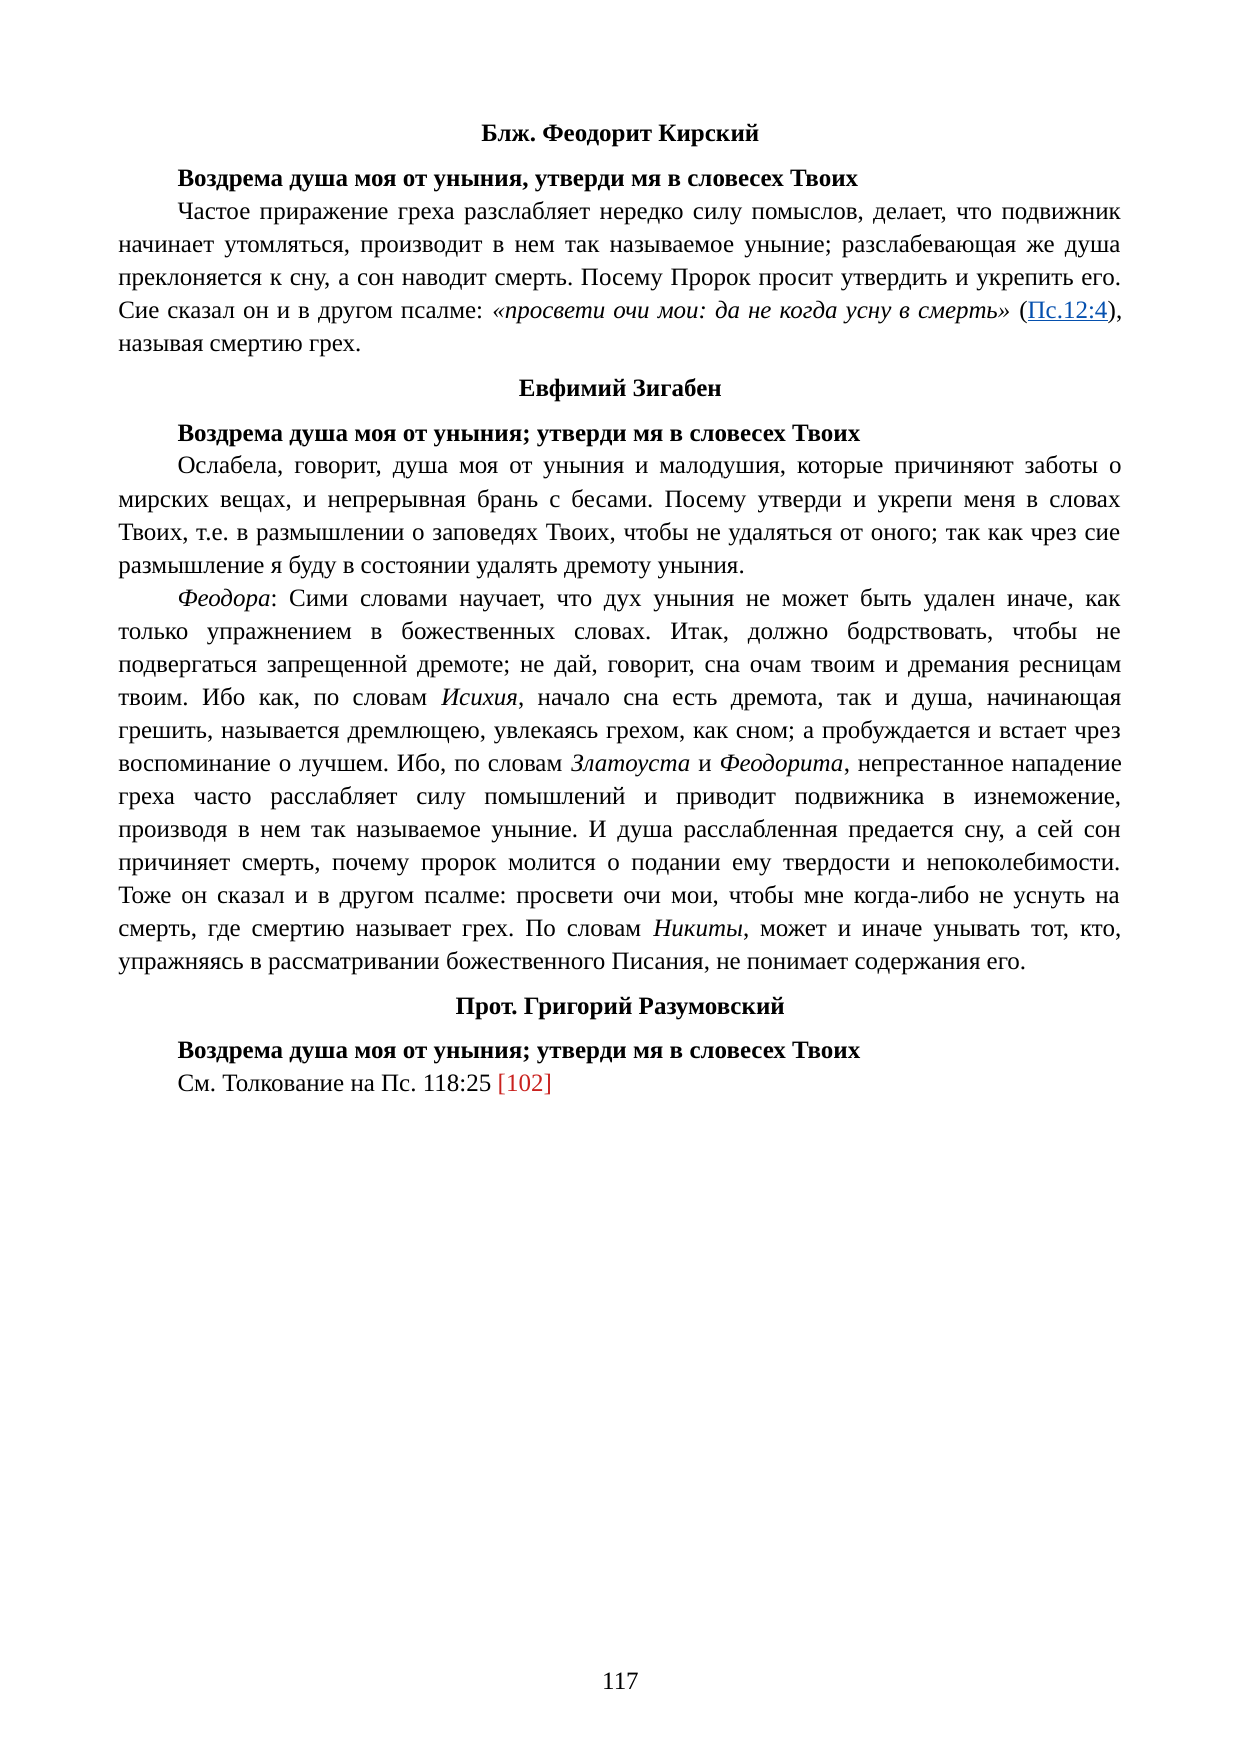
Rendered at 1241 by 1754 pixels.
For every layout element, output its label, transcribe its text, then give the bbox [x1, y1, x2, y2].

text Воздрема душа моя от уныния, утверди мя в словесех Твоих [118, 163, 1122, 192]
subtitle Евфимий Зигабен [118, 373, 1122, 402]
text Воздрема душа моя от уныния; утверди мя в словесех Твоих [118, 1036, 1122, 1064]
text См. Толкование на Пс. 118:25 [102] [118, 1068, 1122, 1097]
subtitle Прот. Григорий Разумовский [118, 991, 1122, 1019]
text Частое приражение греха разслабляет нередко силу помыслов, делает, что подвижник начинает утомляться, производит в нем так называемое уныние; разслабевающая же душа преклоняется к сну, а сон наводит смерть. Посему Пророк просит утвердить и укрепить его. Сие сказал он и в другом псалме: «просвети очи мои: да не когда усну в смерть» (Пс.12:4), называя смертию грех. [118, 196, 1122, 357]
subtitle Блж. Феодорит Кирский [118, 118, 1122, 147]
text Воздрема душа моя от уныния; утверди мя в словесех Твоих [118, 418, 1122, 446]
text Феодора: Сими словами научает, что дух уныния не может быть удален иначе, как только упражнением в божественных словах. Итак, должно бодрствовать, чтобы не подвергаться запрещенной дремоте; не дай, говорит, сна очам твоим и дремания ресницам твоим. Ибо как, по словам Исихия, начало сна есть дремота, так и душа, начинающая грешить, называется дремлющею, увлекаясь грехом, как сном; а пробуждается и встает чрез воспоминание о лучшем. Ибо, по словам Златоуста и Феодорита, непрестанное нападение греха часто расслабляет силу помышлений и приводит подвижника в изнеможение, производя в нем так называемое уныние. И душа расслабленная предается сну, а сей сон причиняет смерть, почему пророк молится о подании ему твердости и непоколебимости. Тоже он сказал и в другом псалме: просвети очи мои, чтобы мне когда-либо не уснуть на смерть, где смертию называет грех. По словам Никиты, может и иначе унывать тот, кто, упражняясь в рассматривании божественного Писания, не понимает содержания его. [118, 583, 1122, 975]
text Ослабела, говорит, душа моя от уныния и малодушия, которые причиняют заботы о мирских вещах, и непрерывная брань с бесами. Посему утверди и укрепи меня в словах Твоих, т.е. в размышлении о заповедях Твоих, чтобы не удаляться от оного; так как чрез сие размышление я буду в состоянии удалять дремоту уныния. [118, 451, 1122, 578]
